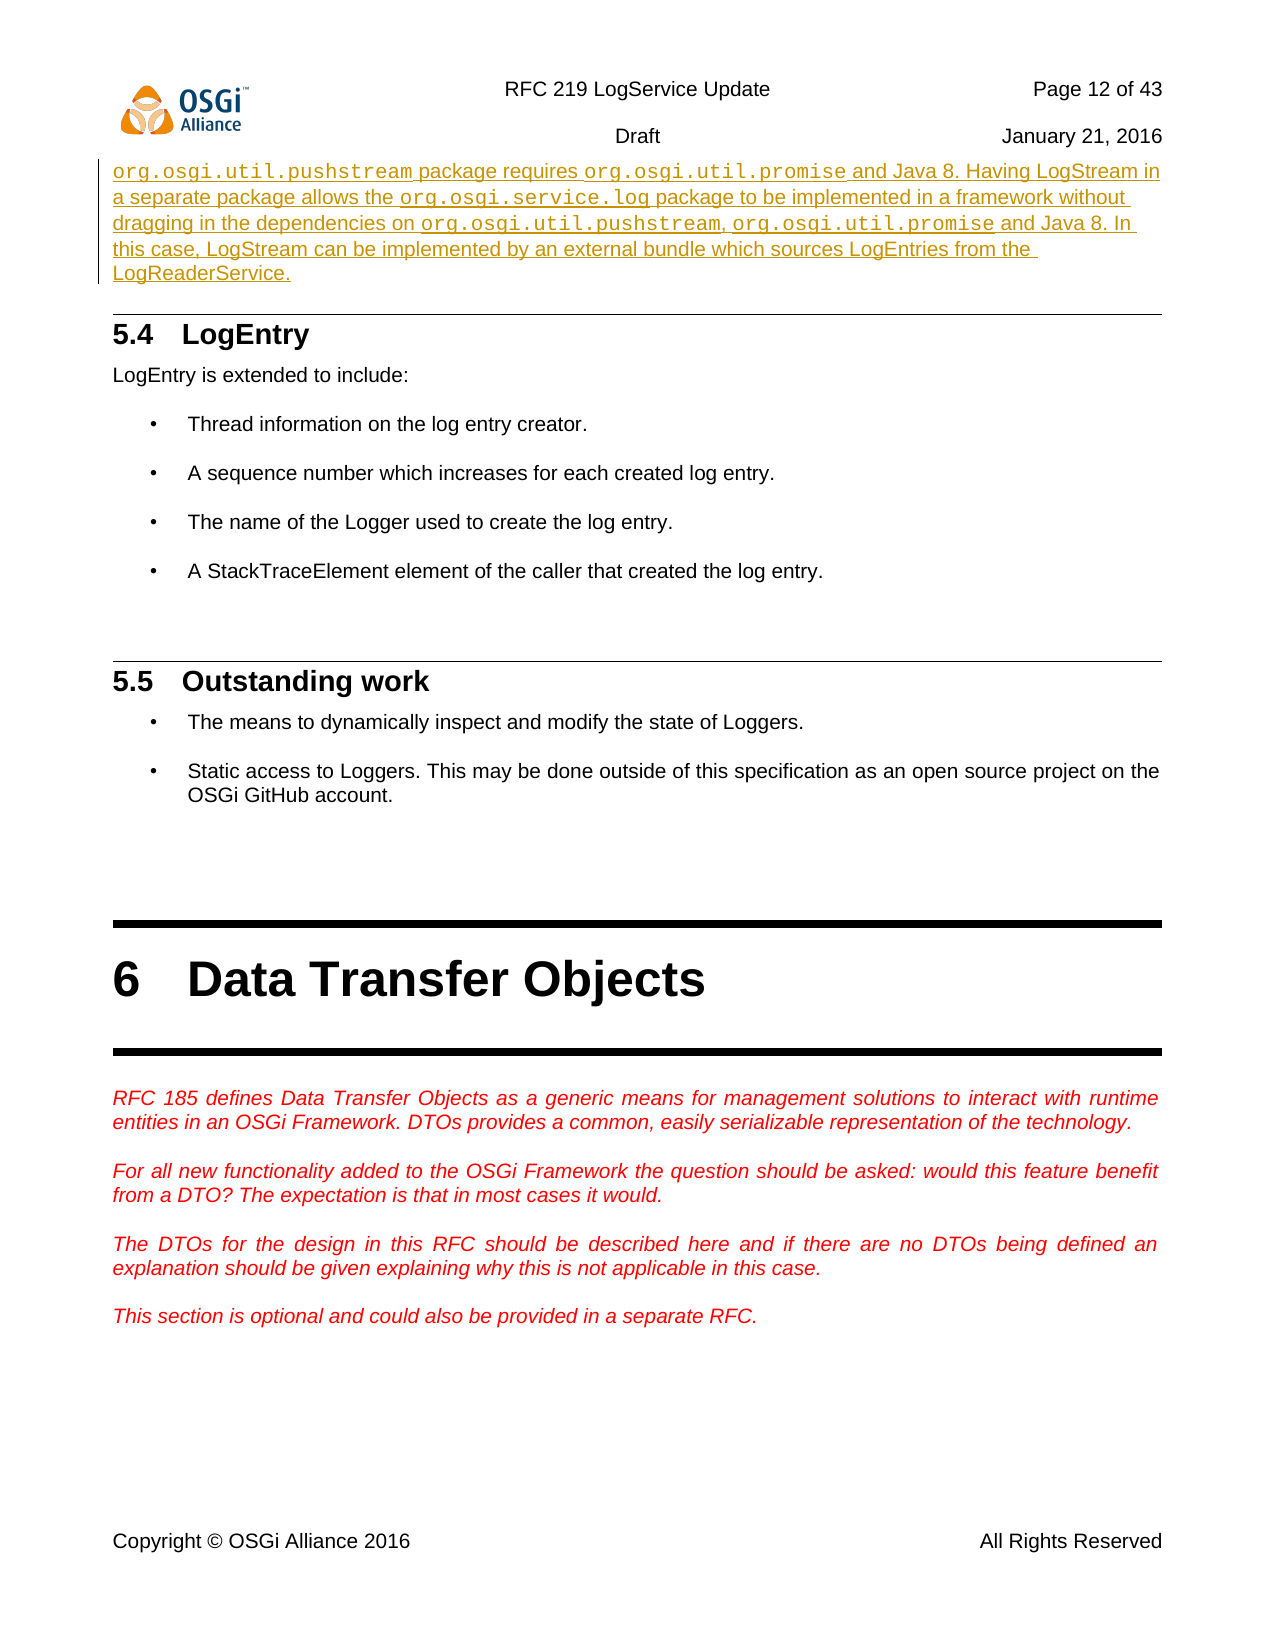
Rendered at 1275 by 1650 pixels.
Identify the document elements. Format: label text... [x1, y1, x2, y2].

list A StackTraceElement element of the caller that created the log entry. [150, 559, 1162, 583]
list A sequence number which increases for each created log entry. [150, 461, 1162, 485]
text This section is optional and could also be provided in a separate RFC. [112, 1304, 1162, 1328]
text LogEntry is extended to include: [112, 363, 1162, 387]
list The means to dynamically inspect and modify the state of Loggers. [150, 710, 1162, 734]
text The DTOs for the design in this RFC should be described here and if there are no DTOs being defined an explanation should be given explaining why this is not applicable in this case. [112, 1231, 1162, 1279]
list The name of the Logger used to create the log entry. [150, 510, 1162, 534]
subtitle LogEntry [112, 315, 1162, 350]
list Thread information on the log entry creator. [150, 412, 1162, 436]
subtitle Outstanding work [112, 662, 1162, 698]
text RFC 185 defines Data Transfer Objects as a generic means for management solutions to interact with runtime entities in an OSGi Framework. DTOs provides a common, easily serializable representation of the technology. [112, 1086, 1162, 1133]
list Static access to Loggers. This may be done outside of this specification as an open source project on the OSGi GitHub account. [150, 759, 1162, 807]
subtitle Data Transfer Objects [112, 921, 1162, 1056]
text For all new functionality added to the OSGi Framework the question should be asked: would this feature benefit from a DTO? The expectation is that in most cases it would. [112, 1158, 1162, 1206]
picture [113, 78, 257, 142]
text org.osgi.util.pushstream package requires org.osgi.util.promise and Java 8. Having LogStream in a separate package allows the org.osgi.service.log package to be implemented in a framework without dragging in the dependencies on org.osgi.util.pushstream, org.osgi.util.promise and Java 8. In this case, LogStream can be implemented by an external bundle which sources LogEntries from the LogReaderService. [112, 159, 1162, 284]
